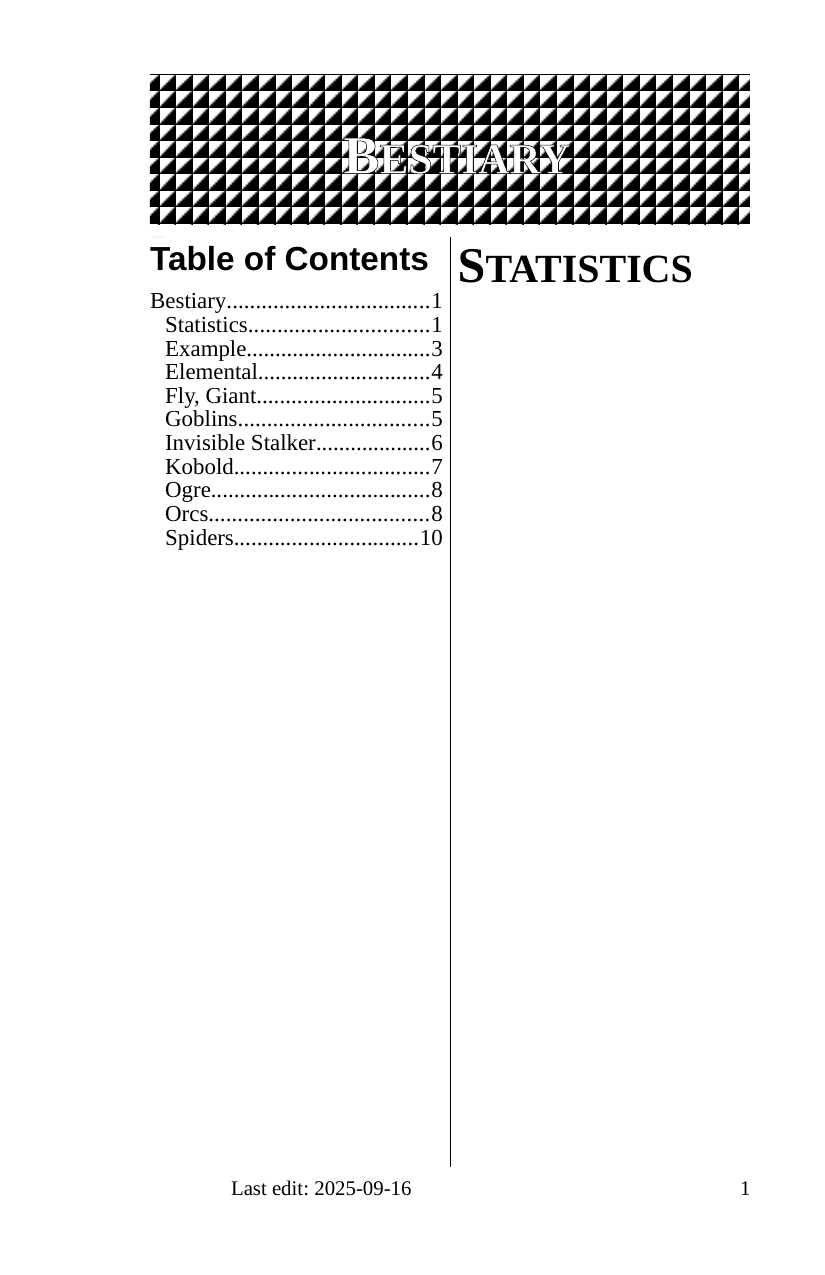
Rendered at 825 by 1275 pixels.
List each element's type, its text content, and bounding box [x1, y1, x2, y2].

text Goblins 5 [165, 408, 442, 432]
text Spiders 10 [165, 526, 442, 550]
subtitle Statistics [457, 249, 750, 290]
picture [149, 74, 750, 225]
text Fly, Giant 5 [165, 384, 442, 408]
text Bestiary 1 [150, 290, 442, 313]
text Statistics 1 [165, 313, 442, 337]
text Orcs 8 [165, 503, 442, 526]
subtitle Table of Contents [150, 239, 442, 278]
text Kobold 7 [165, 455, 442, 479]
text Example 3 [165, 337, 442, 361]
text Elemental 4 [165, 361, 442, 384]
text Invisible Stalker 6 [165, 432, 442, 455]
text Ogre 8 [165, 479, 442, 503]
